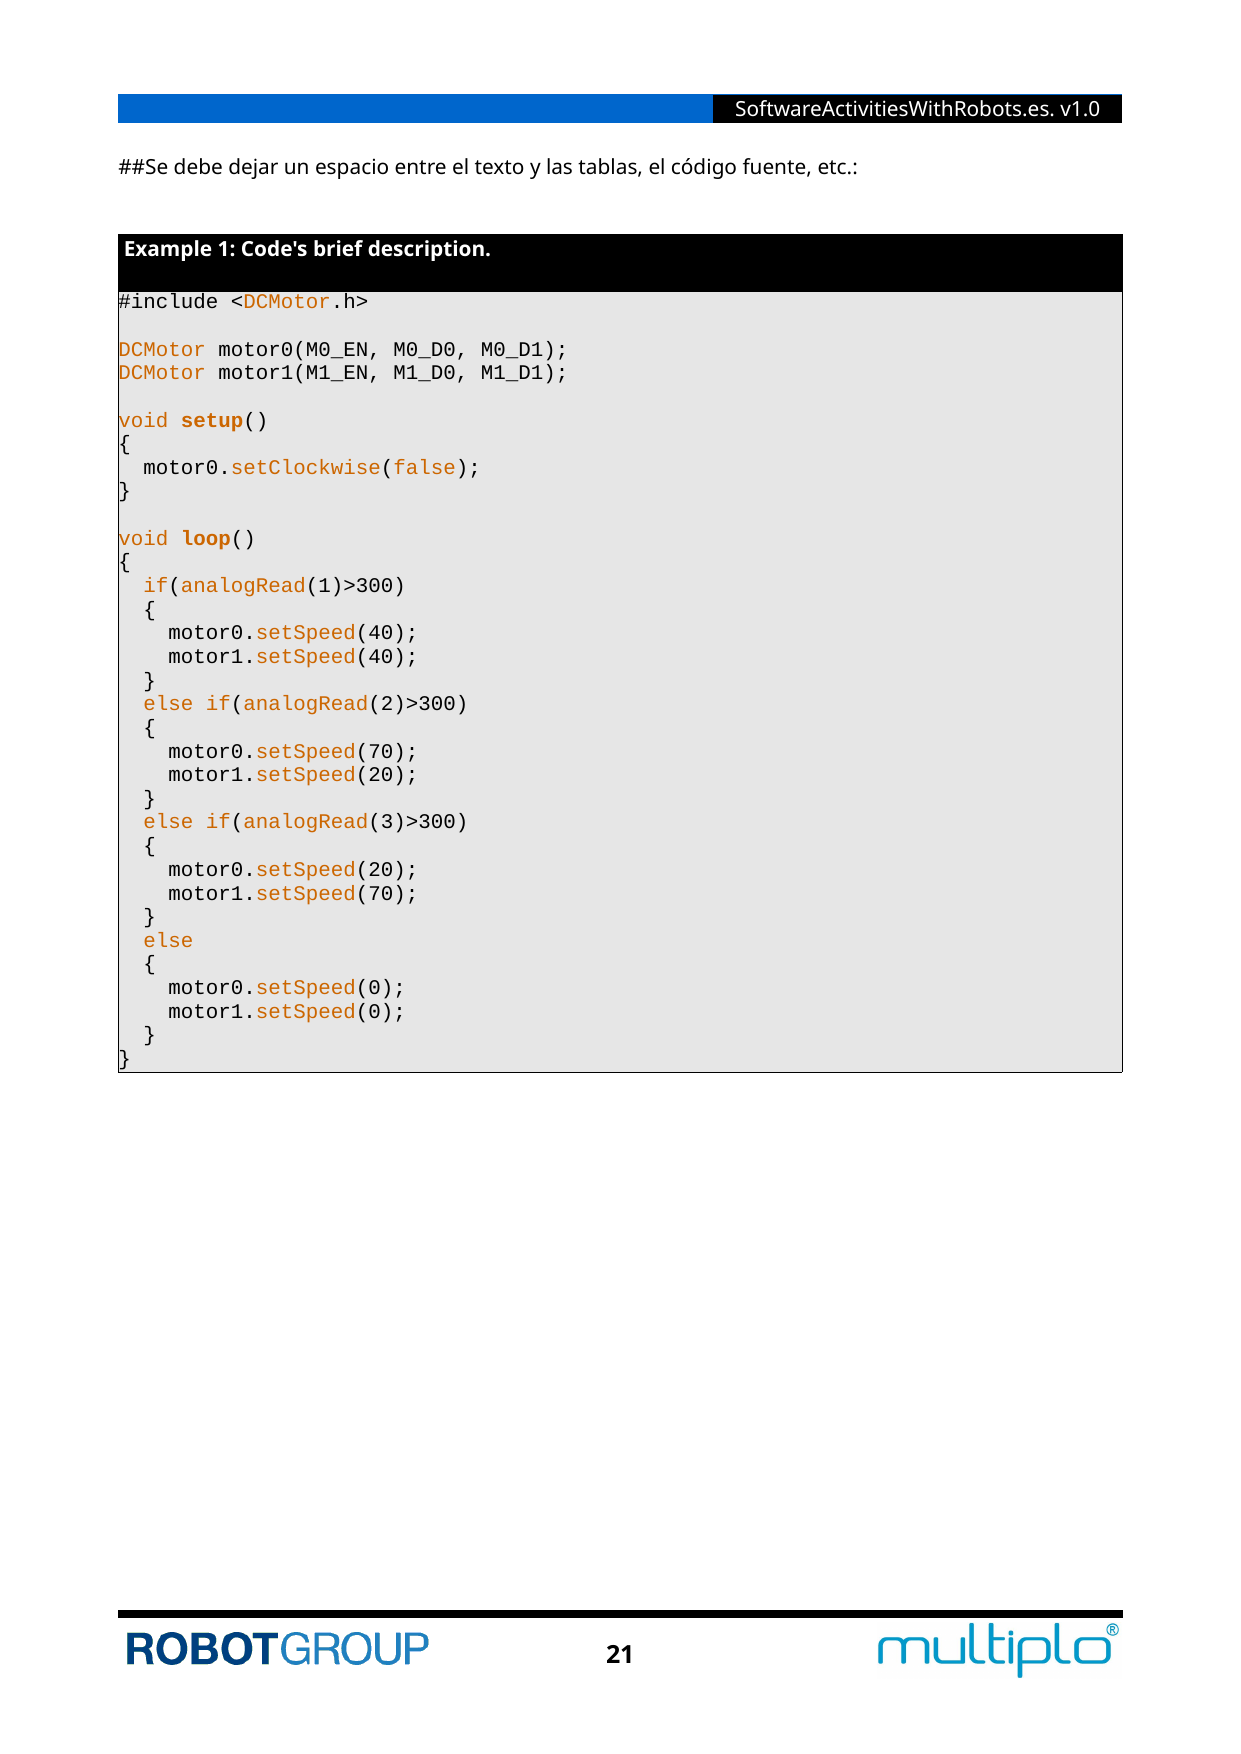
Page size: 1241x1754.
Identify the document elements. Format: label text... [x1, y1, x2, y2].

text ##Se debe dejar un espacio entre el texto y las tablas, el código fuente, etc.: [118, 152, 1122, 181]
picture [877, 1622, 1123, 1679]
picture [118, 1622, 434, 1673]
